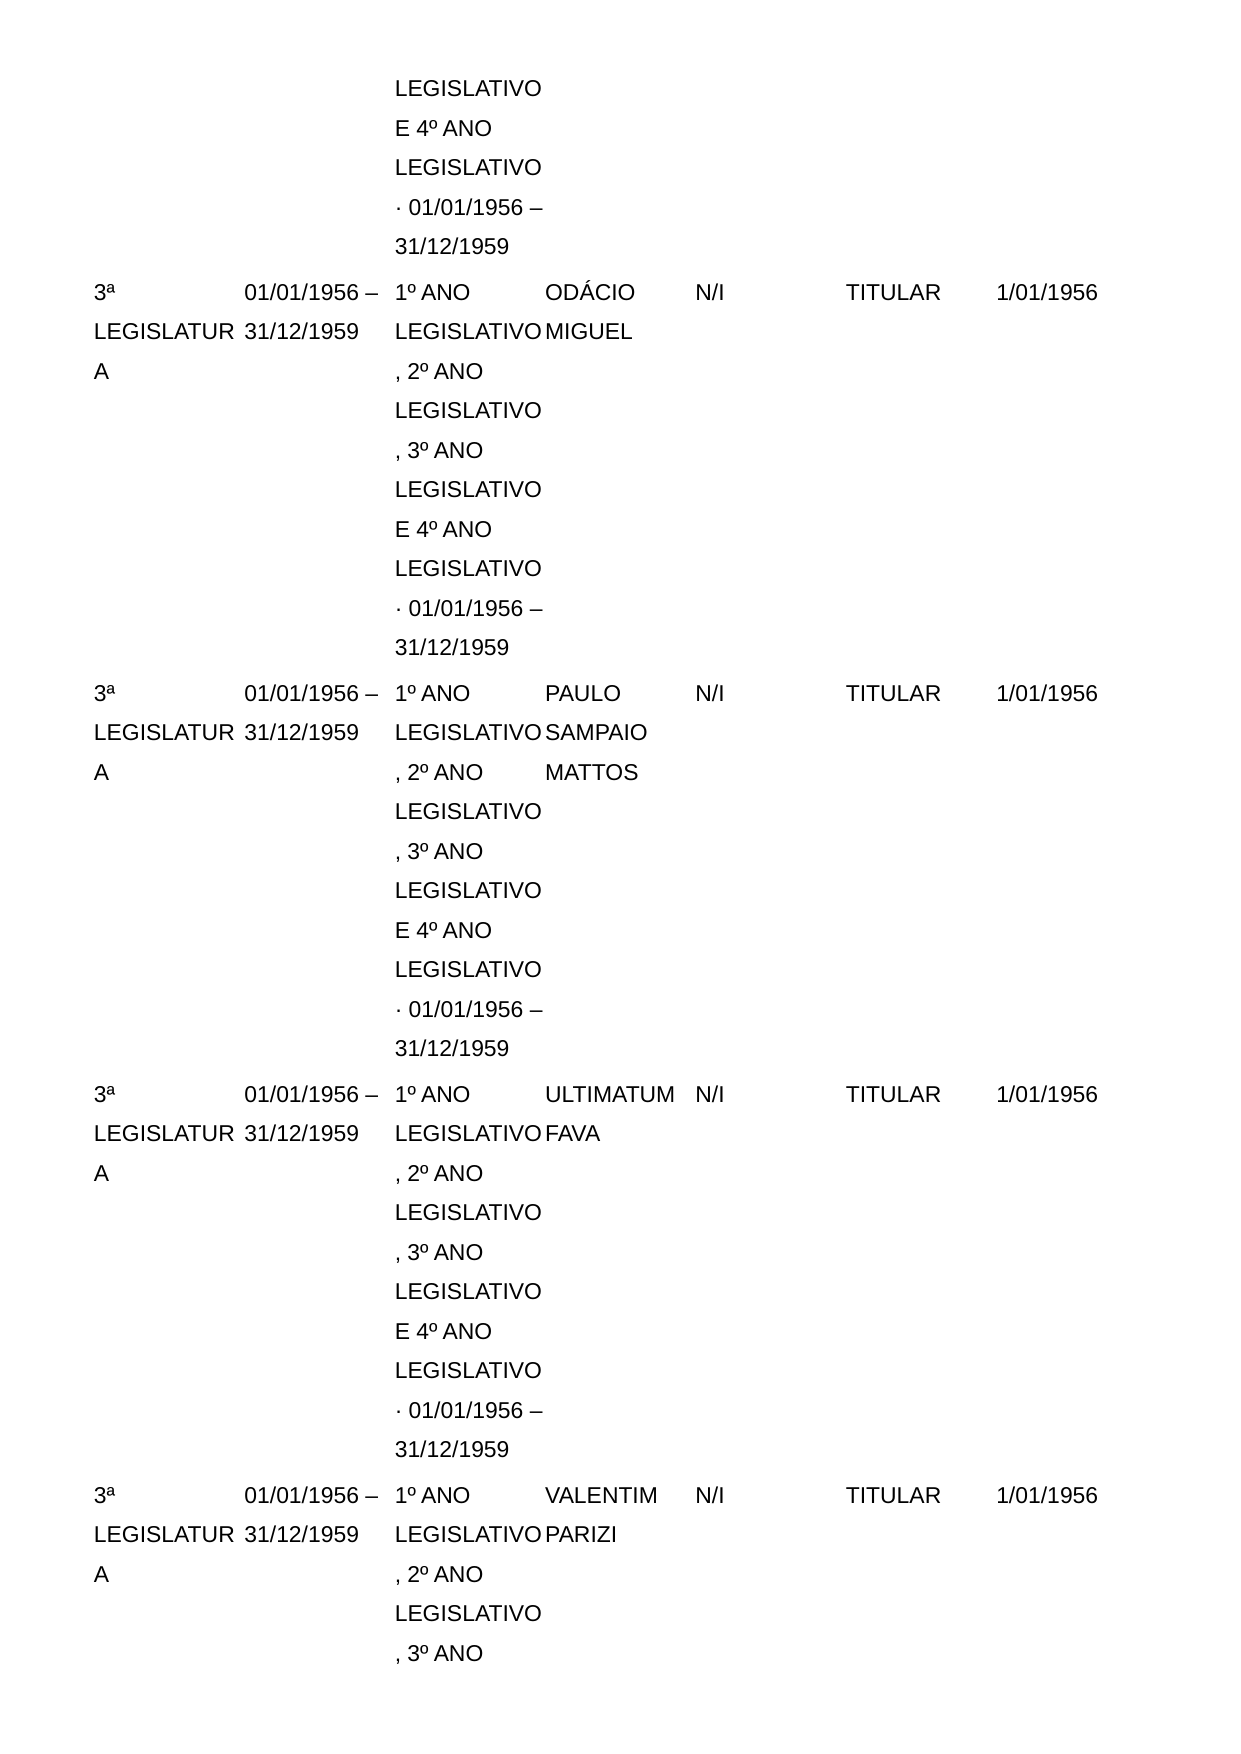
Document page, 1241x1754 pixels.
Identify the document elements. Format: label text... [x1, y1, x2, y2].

table_cell 01/01/1956 – 31/12/1959 [244, 1081, 394, 1482]
table_cell N/I [695, 680, 846, 1081]
table_cell 1º ANO LEGISLATIVO, 2º ANO LEGISLATIVO, 3º ANO LEGISLATIVO E 4º ANO LEGISLATIVO · 01/01/1956 – 31/12/1959 [395, 1081, 545, 1482]
table_cell ODÁCIO MIGUEL [545, 279, 695, 680]
table_cell 01/01/1956 – 31/12/1959 [244, 680, 394, 1081]
table_cell 1/01/1956 [996, 1482, 1146, 1666]
table_cell TITULAR [846, 1482, 996, 1666]
table_cell PAULO SAMPAIO MATTOS [545, 680, 695, 1081]
table_cell [846, 75, 996, 279]
table_cell [996, 75, 1146, 279]
table_cell N/I [695, 1482, 846, 1666]
table_cell ULTIMATUM FAVA [545, 1081, 695, 1482]
table_cell 3ª LEGISLATURA [94, 279, 244, 680]
table_cell 3ª LEGISLATURA [94, 680, 244, 1081]
table_cell [695, 75, 846, 279]
table_cell 1º ANO LEGISLATIVO, 2º ANO LEGISLATIVO, 3º ANO [395, 1482, 545, 1666]
table_cell [244, 75, 394, 279]
table_cell LEGISLATIVO E 4º ANO LEGISLATIVO · 01/01/1956 – 31/12/1959 [395, 75, 545, 279]
table_cell 1/01/1956 [996, 279, 1146, 680]
table_cell 01/01/1956 – 31/12/1959 [244, 279, 394, 680]
table_cell 1/01/1956 [996, 1081, 1146, 1482]
table_cell 3ª LEGISLATURA [94, 1482, 244, 1666]
table_cell 1/01/1956 [996, 680, 1146, 1081]
table_cell VALENTIM PARIZI [545, 1482, 695, 1666]
table_cell 01/01/1956 – 31/12/1959 [244, 1482, 394, 1666]
table_cell 1º ANO LEGISLATIVO, 2º ANO LEGISLATIVO, 3º ANO LEGISLATIVO E 4º ANO LEGISLATIVO · 01/01/1956 – 31/12/1959 [395, 279, 545, 680]
table_cell TITULAR [846, 1081, 996, 1482]
table_cell N/I [695, 279, 846, 680]
table_cell 3ª LEGISLATURA [94, 1081, 244, 1482]
table_cell 1º ANO LEGISLATIVO, 2º ANO LEGISLATIVO, 3º ANO LEGISLATIVO E 4º ANO LEGISLATIVO · 01/01/1956 – 31/12/1959 [395, 680, 545, 1081]
table_cell [94, 75, 244, 279]
table_cell TITULAR [846, 279, 996, 680]
table_cell N/I [695, 1081, 846, 1482]
table_cell TITULAR [846, 680, 996, 1081]
table_cell [545, 75, 695, 279]
